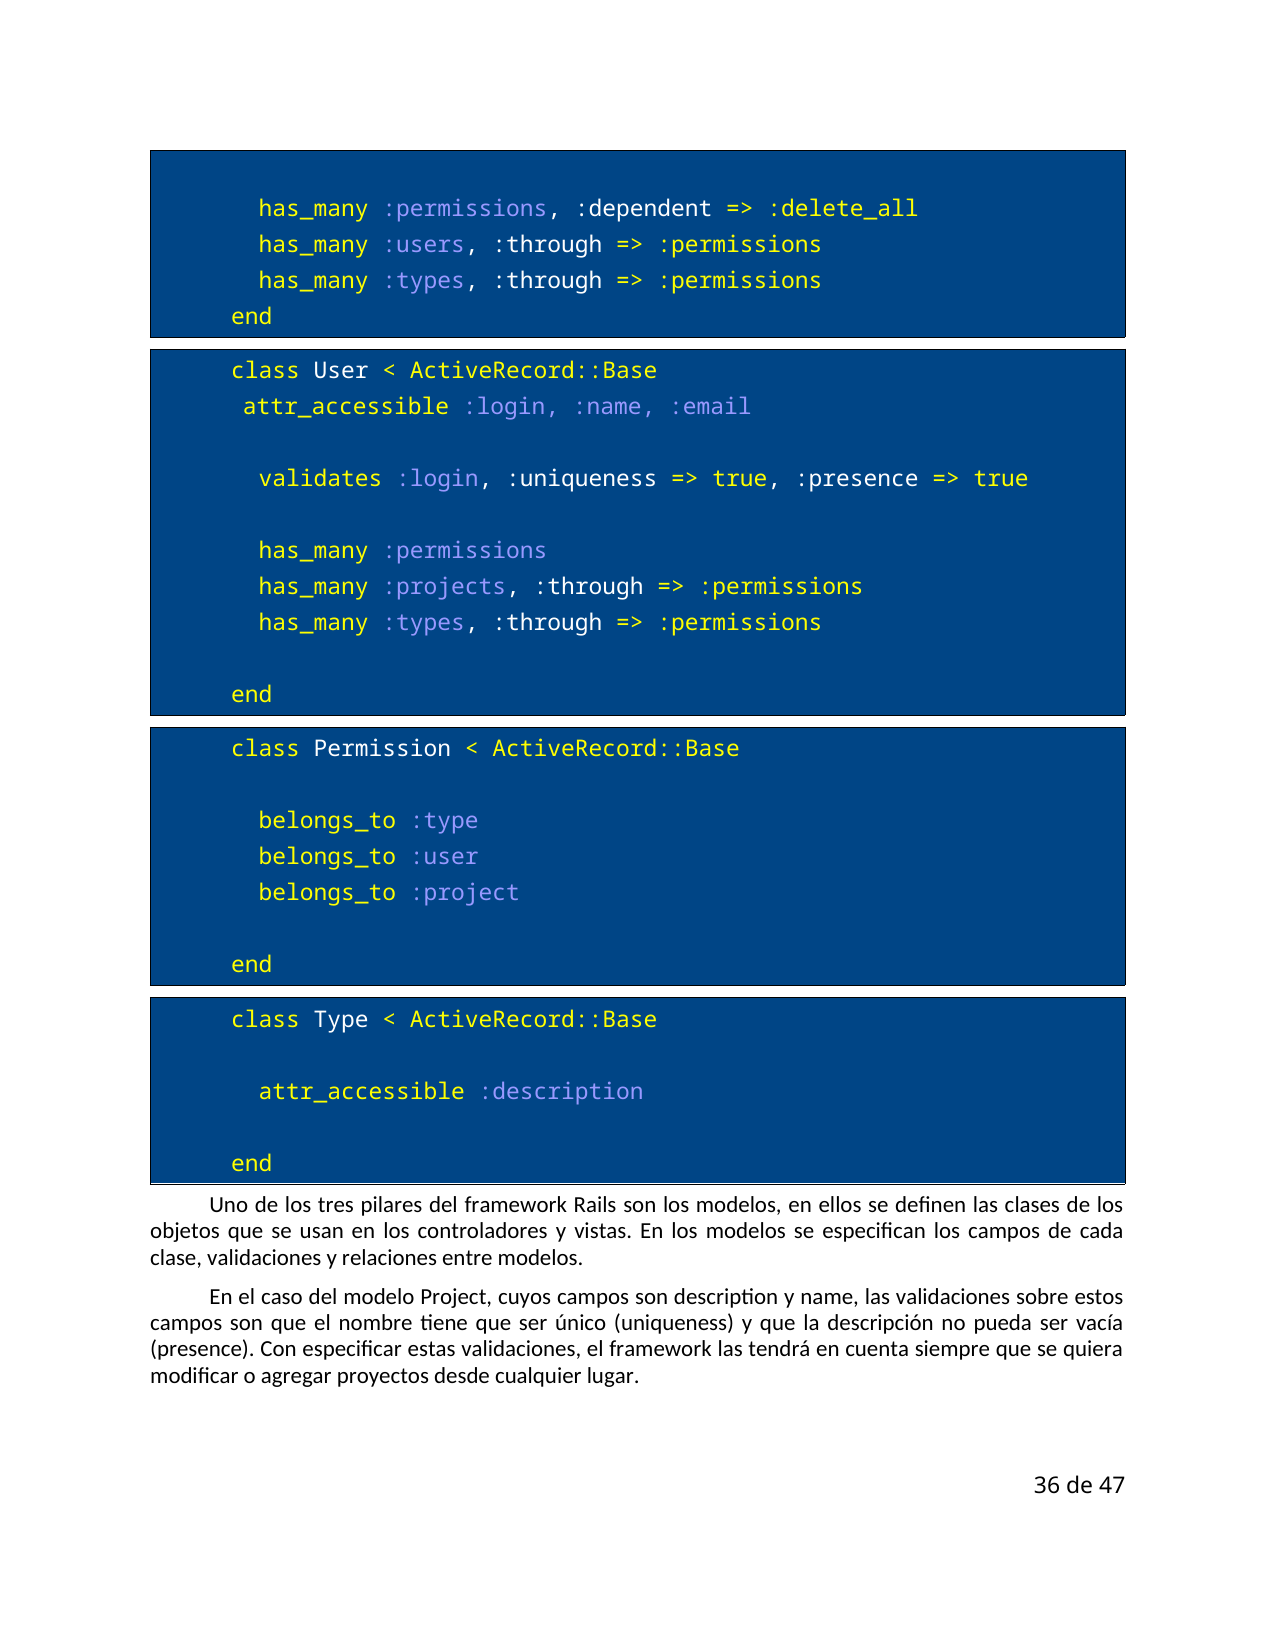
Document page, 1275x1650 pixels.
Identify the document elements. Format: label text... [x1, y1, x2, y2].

table_header class Permission < ActiveRecord::Base belongs_to :type belongs_to :user belongs_to :project end [151, 728, 1125, 985]
text Uno de los tres pilares del framework Rails son los modelos, en ellos se definen las clases de los objetos que se usan en los controladores y vistas. En los modelos se especifican los campos de cada clase, validaciones y relaciones entre modelos. [150, 1195, 1125, 1271]
table_header class Type < ActiveRecord::Base attr_accessible :description end [151, 998, 1125, 1183]
text En el caso del modelo Project, cuyos campos son description y name, las validaciones sobre estos campos son que el nombre tiene que ser único (uniqueness) y que la descripción no pueda ser vacía (presence). Con especificar estas validaciones, el framework las tendrá en cuenta siempre que se quiera modificar o agregar proyectos desde cualquier lugar. [150, 1287, 1125, 1389]
table_header class User < ActiveRecord::Base attr_accessible :login, :name, :email validates :login, :uniqueness => true, :presence => true has_many :permissions has_many :projects, :through => :permissions has_many :types, :through => :permissions end [151, 350, 1125, 715]
table_header has_many :permissions, :dependent => :delete_all has_many :users, :through => :permissions has_many :types, :through => :permissions end [151, 151, 1125, 337]
